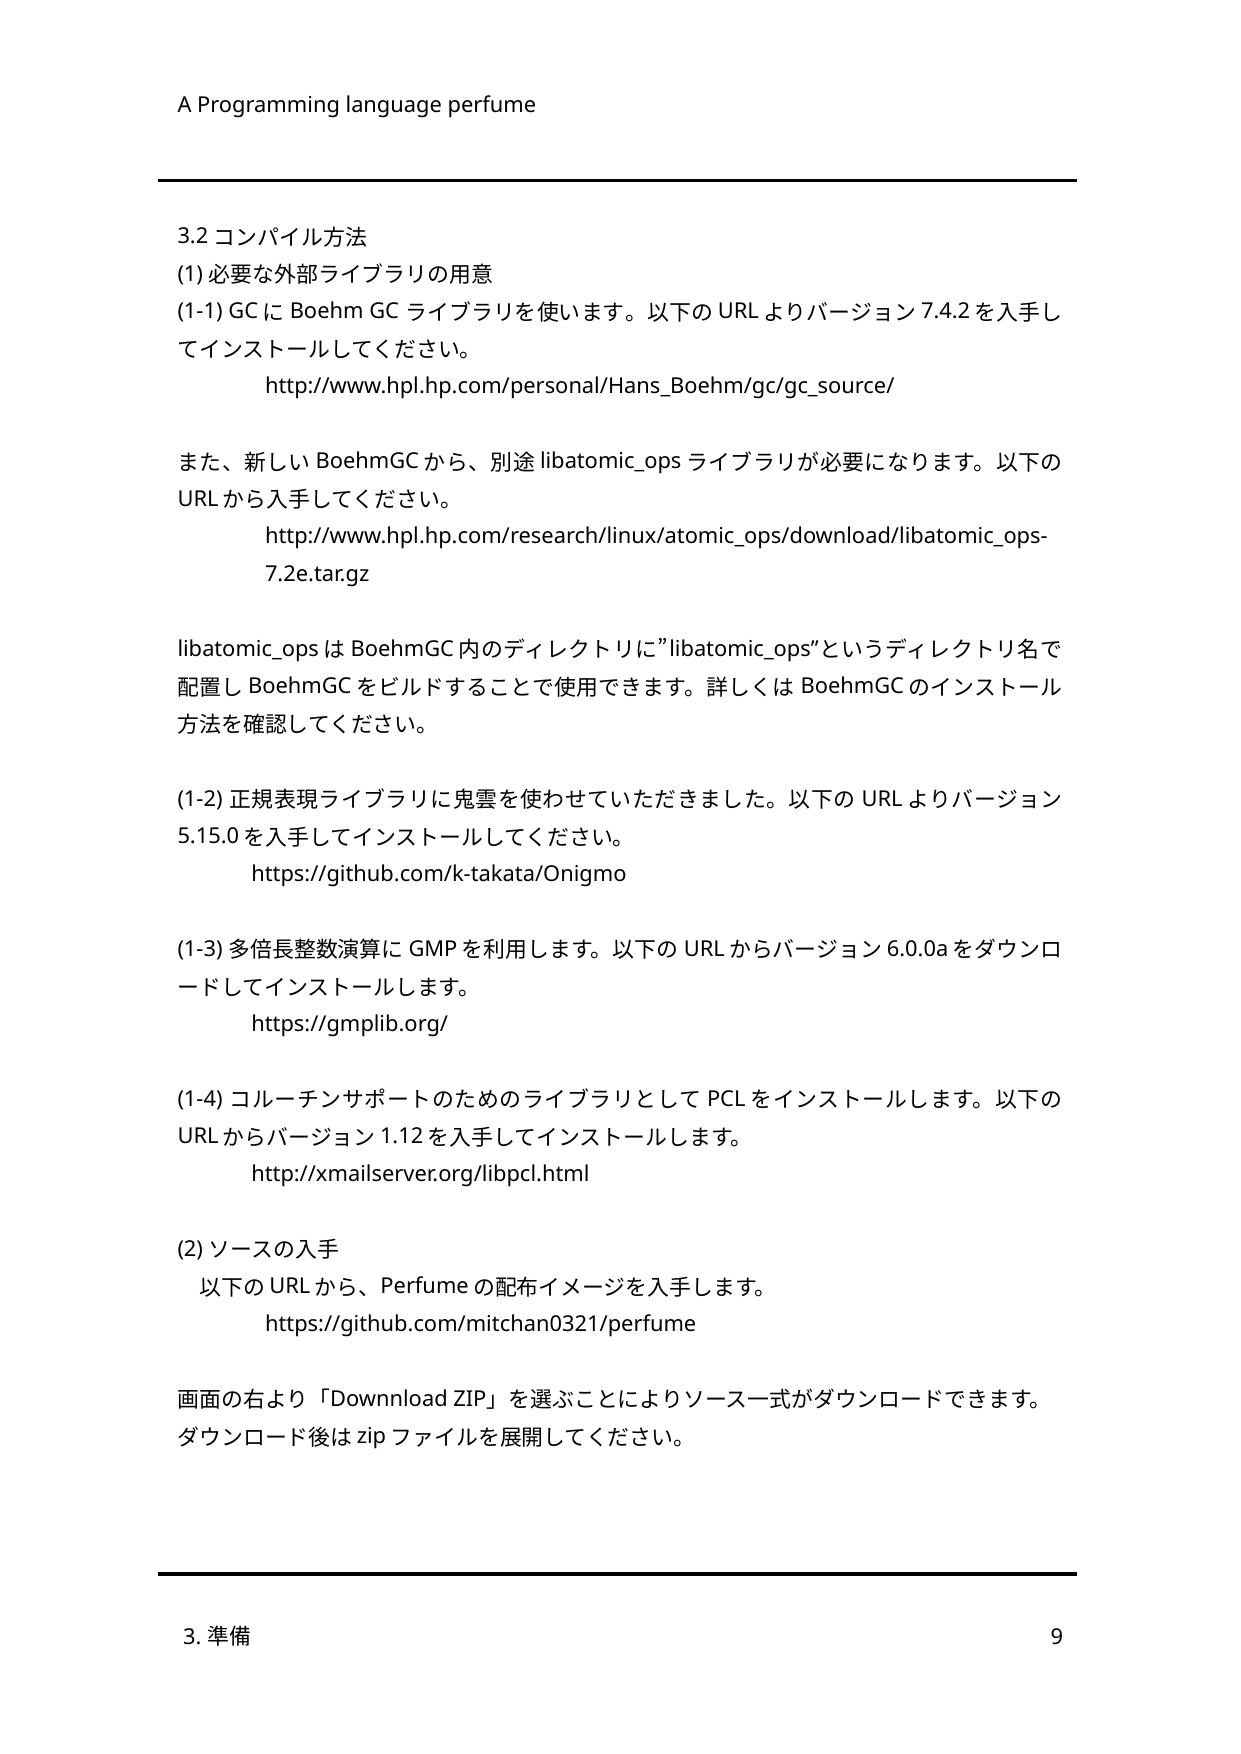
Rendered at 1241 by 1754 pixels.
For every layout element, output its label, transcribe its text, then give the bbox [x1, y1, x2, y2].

text また、新しいBoehmGCから、別途libatomic_opsライブラリが必要になります。以下のURLから入手してください。 [177, 442, 1063, 517]
text https://github.com/k-takata/Onigmo [177, 854, 1063, 892]
text ダウンロード後はzipファイルを展開してください。 [177, 1417, 1063, 1454]
text http://www.hpl.hp.com/personal/Hans_Boehm/gc/gc_source/ [177, 367, 1063, 404]
text http://www.hpl.hp.com/research/linux/atomic_ops/download/libatomic_ops-7.2e.tar.gz [265, 517, 1063, 592]
text (1-2) 正規表現ライブラリに鬼雲を使わせていただきました。以下のURLよりバージョン 5.15.0を入手してインストールしてください。 [177, 779, 1063, 854]
text libatomic_opsはBoehmGC内のディレクトリに”libatomic_ops”というディレクトリ名で配置しBoehmGCをビルドすることで使用できます。詳しくはBoehmGCのインストール方法を確認してください。 [177, 629, 1063, 742]
text (1-3) 多倍長整数演算にGMPを利用します。以下のURLからバージョン6.0.0aをダウンロードしてインストールします。 [177, 929, 1063, 1004]
text 画面の右より「Downnload ZIP」を選ぶことによりソース一式がダウンロードできます。 [177, 1379, 1063, 1417]
text https://gmplib.org/ [177, 1004, 1063, 1042]
text http://xmailserver.org/libpcl.html [177, 1154, 1063, 1192]
text (2) ソースの入手 [177, 1229, 1063, 1267]
text (1) 必要な外部ライブラリの用意 [177, 254, 1063, 292]
text https://github.com/mitchan0321/perfume [177, 1304, 1063, 1342]
subtitle 3.2 コンパイル方法 [177, 217, 1063, 254]
text 以下のURLから、Perfumeの配布イメージを入手します。 [177, 1267, 1063, 1304]
text (1-4) コルーチンサポートのためのライブラリとしてPCLをインストールします。以下のURLからバージョン1.12を入手してインストールします。 [177, 1079, 1063, 1154]
text (1-1) GCに Boehm GC ライブラリを使います。以下のURLよりバージョン7.4.2を入手してインストールしてください。 [177, 292, 1063, 367]
